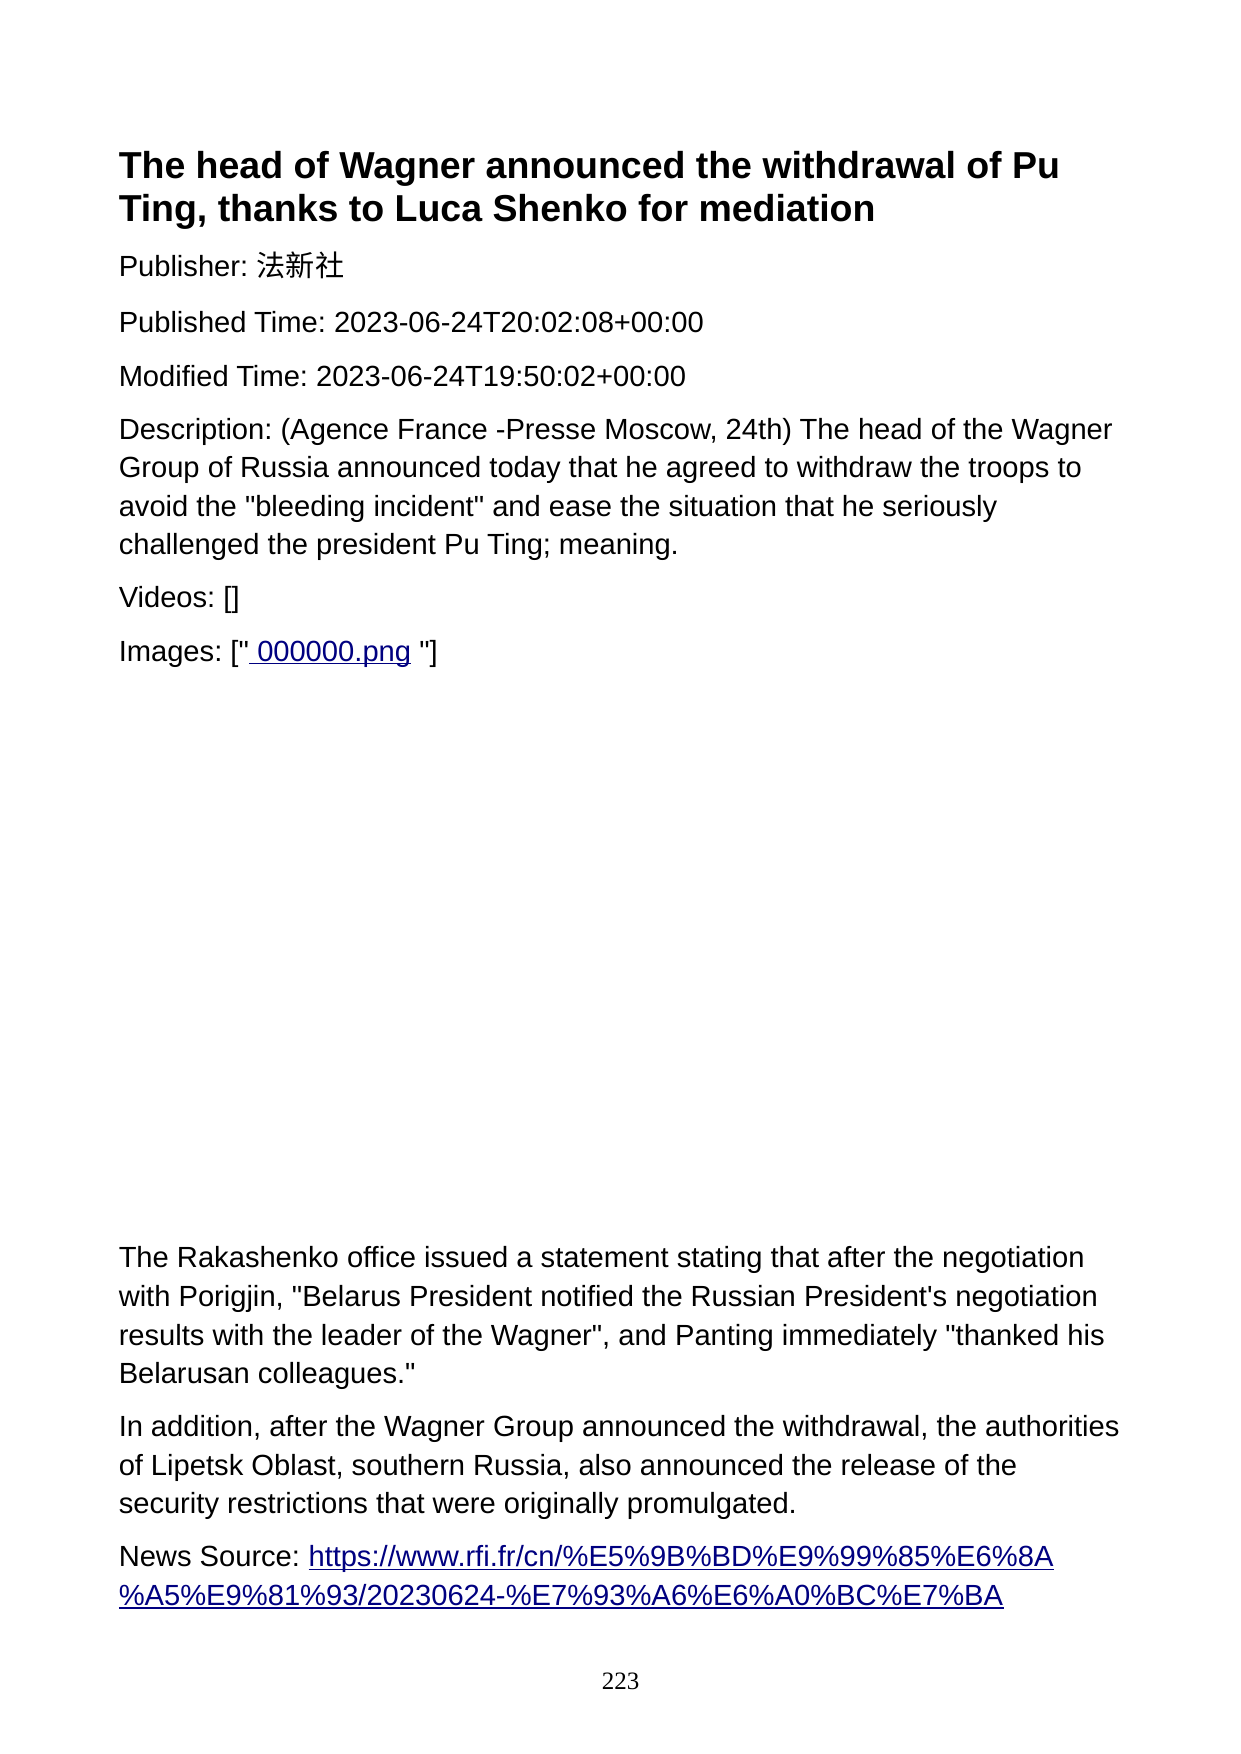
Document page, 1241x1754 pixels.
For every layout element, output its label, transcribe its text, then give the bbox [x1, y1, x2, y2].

text Images: [" 000000.png "] [118, 633, 1122, 667]
text Videos: [] [118, 580, 1122, 614]
subtitle The head of Wagner announced the withdrawal of Pu Ting, thanks to Luca Shenko for mediation [118, 143, 1122, 230]
text The Rakashenko office issued a statement stating that after the negotiation with Porigjin, "Belarus President notified the Russian President's negotiation results with the leader of the Wagner", and Panting immediately "thanked his Belarusan colleagues." [118, 687, 1122, 1390]
text In addition, after the Wagner Group announced the withdrawal, the authorities of Lipetsk Oblast, southern Russia, also announced the release of the security restrictions that were originally promulgated. [118, 1409, 1122, 1520]
text Published Time: 2023-06-24T20:02:08+00:00 [118, 305, 1122, 339]
text Publisher: 法新社 [118, 242, 1122, 284]
text Description: (Agence France -Presse Moscow, 24th) The head of the Wagner Group of Russia announced today that he agreed to withdraw the troops to avoid the "bleeding incident" and ease the situation that he seriously challenged the president Pu Ting; meaning. [118, 412, 1122, 561]
text Modified Time: 2023-06-24T19:50:02+00:00 [118, 358, 1122, 392]
text News Source: https://www.rfi.fr/cn/%E5%9B%BD%E9%99%85%E6%8A%A5%E9%81%93/20230624-%E7%93%A6%E6%A0%BC%E7%BA [118, 1539, 1122, 1612]
